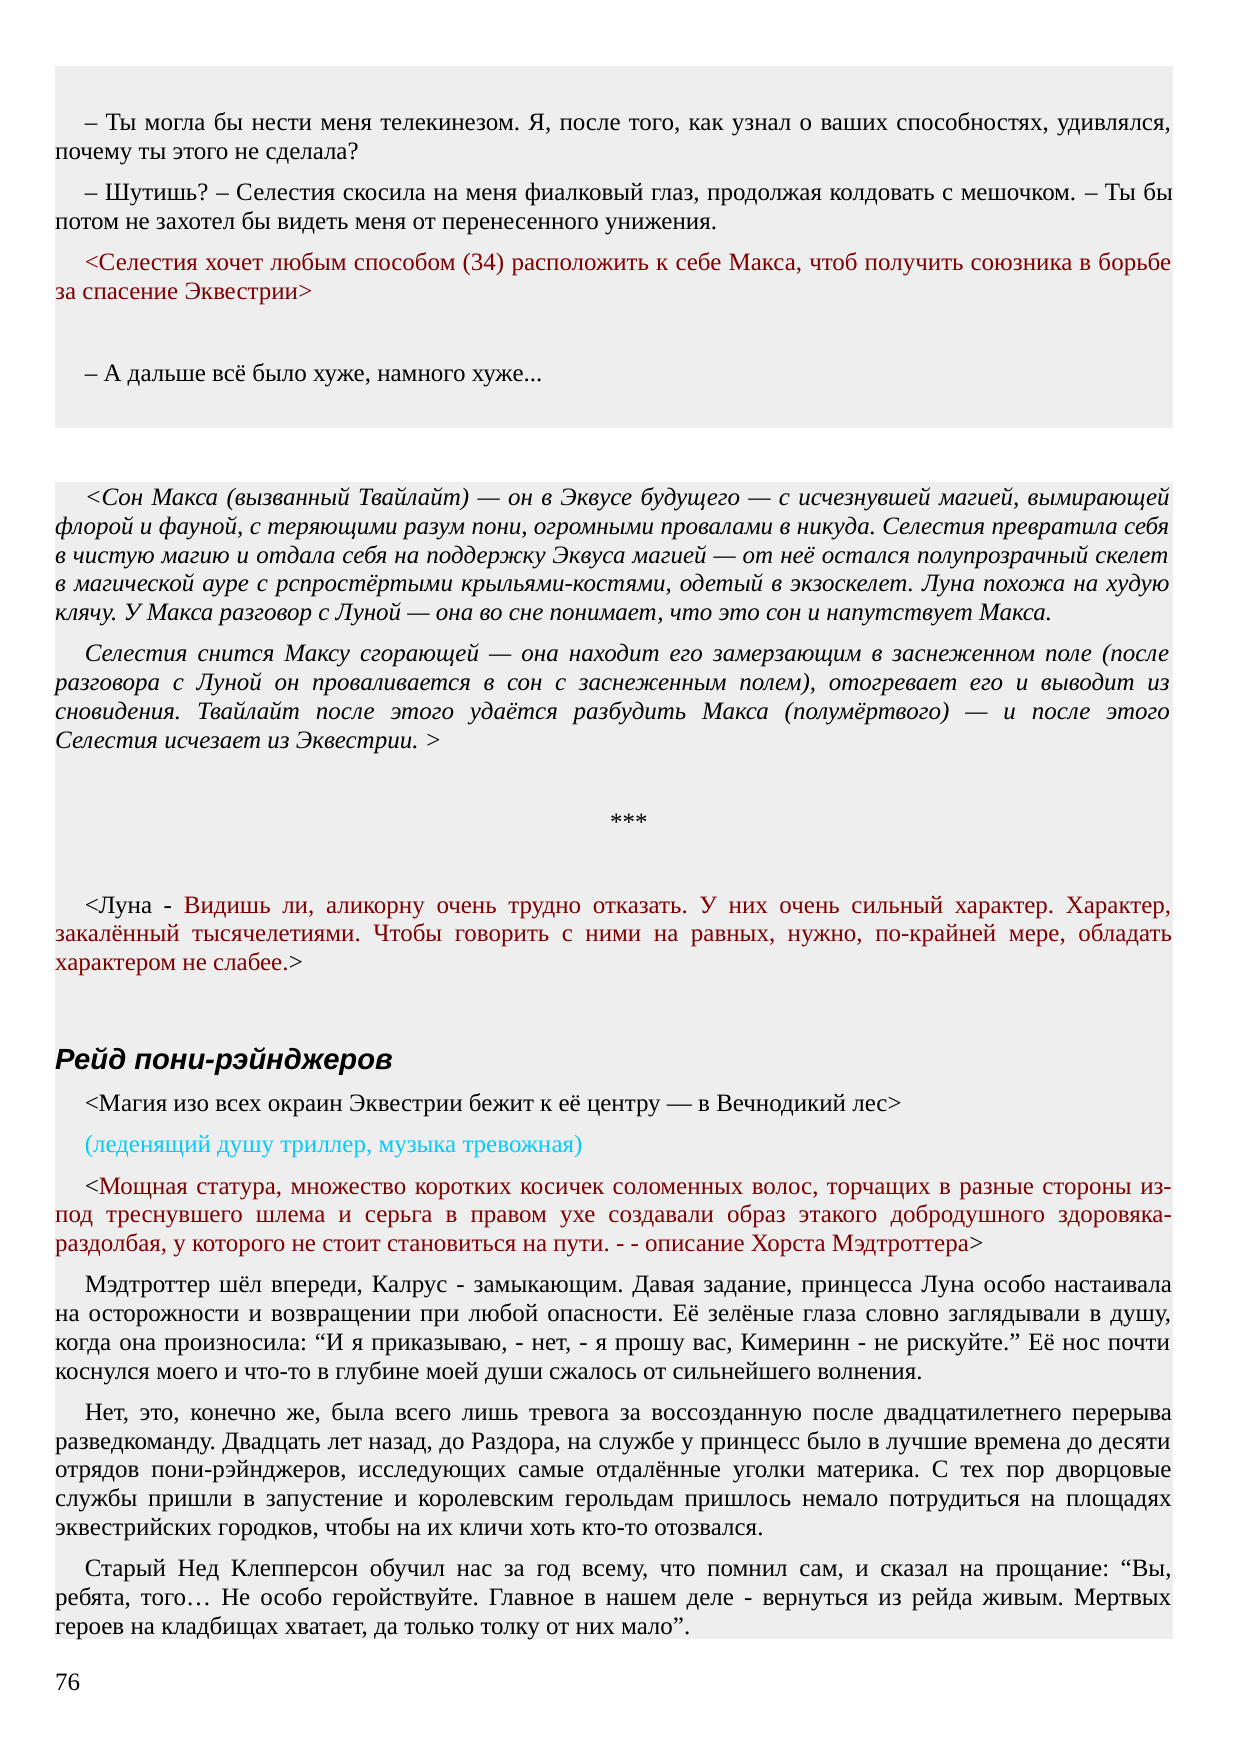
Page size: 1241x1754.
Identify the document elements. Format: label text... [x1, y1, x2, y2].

text Мэдтроттер шёл впереди, Калрус - замыкающим. Давая задание, принцесса Луна особо настаивала на осторожности и возвращении при любой опасности. Её зелёные глаза словно заглядывали в душу, когда она произносила: “И я приказываю, - нет, - я прошу вас, Кимеринн - не рискуйте.” Её нос почти коснулся моего и что-то в глубине моей души сжалось от сильнейшего волнения. [55, 1269, 1173, 1384]
text – Шутишь? – Селестия скосила на меня фиалковый глаз, продолжая колдовать с мешочком. – Ты бы потом не захотел бы видеть меня от перенесенного унижения. [55, 177, 1173, 235]
text Селестия снится Максу сгорающей — она находит его замерзающим в заснеженном поле (после разговора с Луной он проваливается в сон с заснеженным полем), отогревает его и выводит из сновидения. Твайлайт после этого удаётся разбудить Макса (полумёртвого) — и после этого Селестия исчезает из Эквестрии. > [55, 638, 1173, 753]
text <Луна - Видишь ли, аликорну очень трудно отказать. У них очень сильный характер. Характер, закалённый тысячелетиями. Чтобы говорить с ними на равных, нужно, по-крайней мере, обладать характером не слабее.> [55, 890, 1173, 976]
text (леденящий душу триллер, музыка тревожная) [55, 1129, 1173, 1158]
text <Мощная статура, множество коротких косичек соломенных волос, торчащих в разные стороны из-под треснувшего шлема и серьга в правом ухе создавали образ этакого добродушного здоровяка-раздолбая, у которого не стоит становиться на пути. - - описание Хорста Мэдтроттера> [55, 1171, 1173, 1257]
text – А дальше всё было хуже, намного хуже... [55, 358, 1173, 387]
text <Магия изо всех окраин Эквестрии бежит к её центру — в Вечнодикий лес> [55, 1088, 1173, 1117]
subtitle Рейд пони-рэйнджеров [55, 1042, 1173, 1076]
text – Ты могла бы нести меня телекинезом. Я, после того, как узнал о ваших способностях, удивлялся, почему ты этого не сделала? [55, 107, 1173, 165]
text *** [55, 807, 1173, 836]
text Нет, это, конечно же, была всего лишь тревога за воссозданную после двадцатилетнего перерыва разведкоманду. Двадцать лет назад, до Раздора, на службе у принцесс было в лучшие времена до десяти отрядов пони-рэйнджеров, исследующих самые отдалённые уголки материка. С тех пор дворцовые службы пришли в запустение и королевским герольдам пришлось немало потрудиться на площадях эквестрийских городков, чтобы на их кличи хоть кто-то отозвался. [55, 1397, 1173, 1541]
text <Селестия хочет любым способом (34) расположить к себе Макса, чтоб получить союзника в борьбе за спасение Эквестрии> [55, 247, 1173, 305]
text Старый Нед Клепперсон обучил нас за год всему, что помнил сам, и сказал на прощание: “Вы, ребята, того… Не особо геройствуйте. Главное в нашем деле - вернуться из рейда живым. Мертвых героев на кладбищах хватает, да только толку от них мало”. [55, 1553, 1173, 1639]
text <Сон Макса (вызванный Твайлайт) — он в Эквусе будущего — с исчезнувшей магией, вымирающей флорой и фауной, с теряющими разум пони, огромными провалами в никуда. Селестия превратила себя в чистую магию и отдала себя на поддержку Эквуса магией — от неё остался полупрозрачный скелет в магической ауре с рспростёртыми крыльями-костями, одетый в экзоскелет. Луна похожа на худую клячу. У Макса разговор с Луной — она во сне понимает, что это сон и напутствует Макса. [55, 482, 1173, 626]
